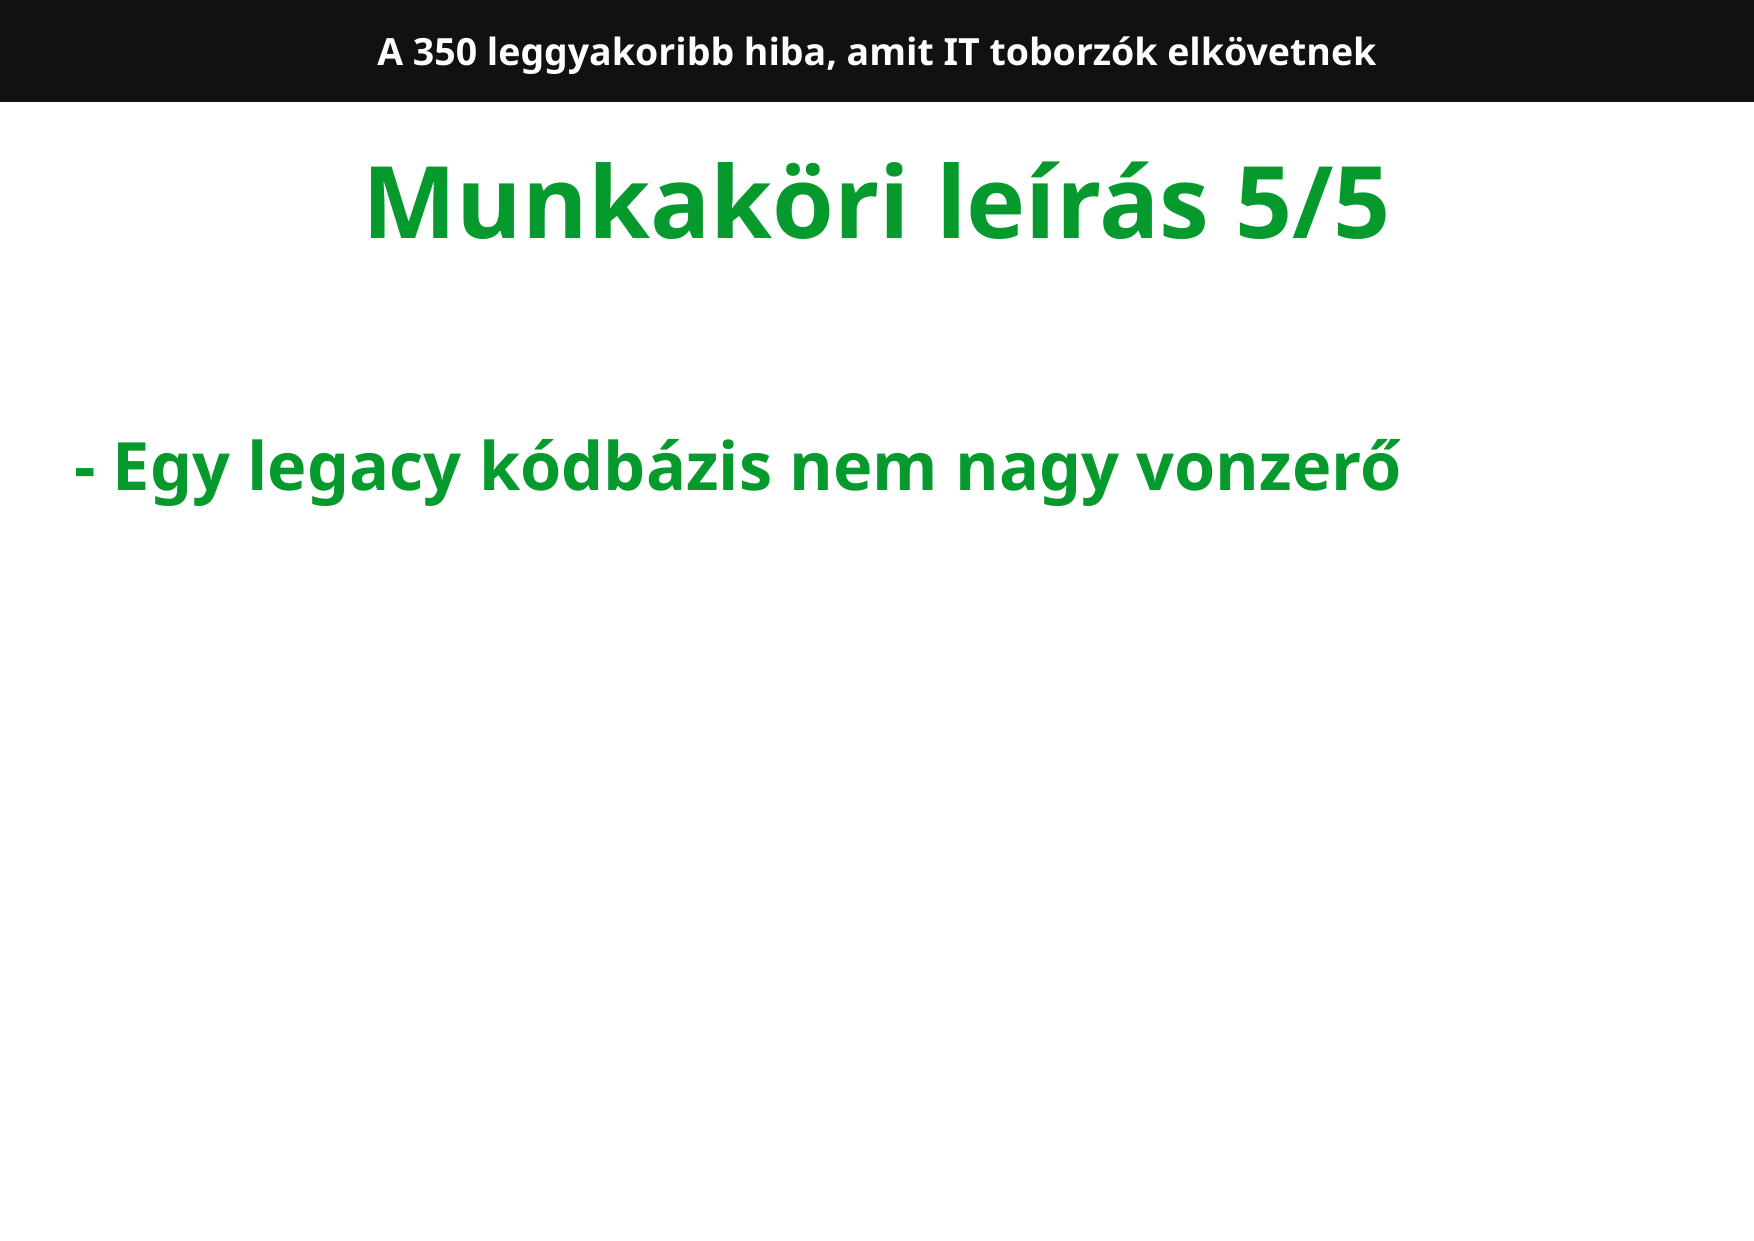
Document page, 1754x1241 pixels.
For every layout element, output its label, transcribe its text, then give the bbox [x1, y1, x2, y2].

text - Egy legacy kódbázis nem nagy vonzerő [74, 419, 1754, 509]
text Munkaköri leírás 5/5 [0, 132, 1754, 268]
